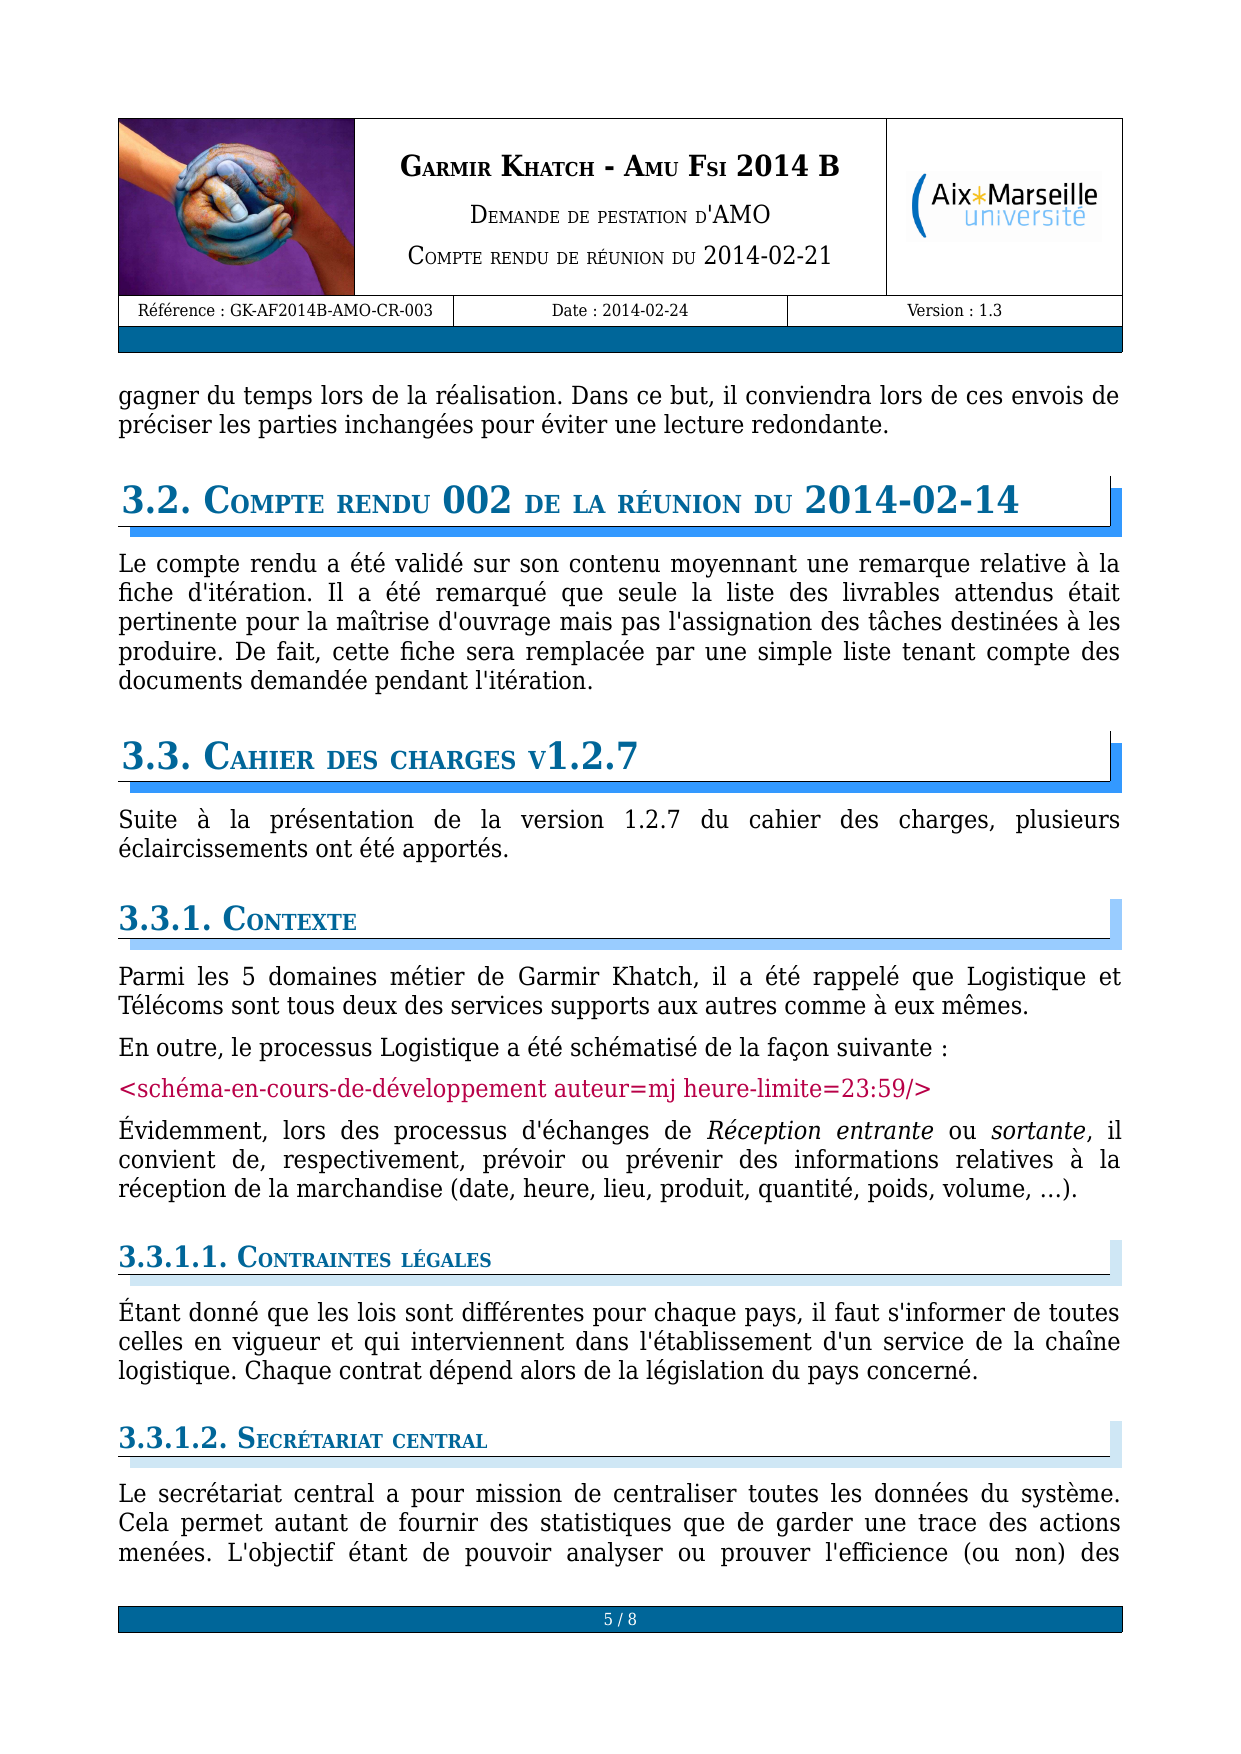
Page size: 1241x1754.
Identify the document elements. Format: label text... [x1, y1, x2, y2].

subtitle Contexte [118, 899, 1110, 938]
text Suite à la présentation de la version 1.2.7 du cahier des charges, plusieurs éclaircissements ont été apportés. [118, 805, 1122, 863]
subtitle Cahier des charges v1.2.7 [118, 731, 1110, 781]
subtitle Secrétariat central [118, 1421, 1110, 1456]
text Étant donné que les lois sont différentes pour chaque pays, il faut s'informer de toutes celles en vigueur et qui interviennent dans l'établissement d'un service de la chaîne logistique. Chaque contrat dépend alors de la législation du pays concerné. [118, 1298, 1122, 1385]
text Parmi les 5 domaines métier de Garmir Khatch, il a été rappelé que Logistique et Télécoms sont tous deux des services supports aux autres comme à eux mêmes. [118, 962, 1122, 1020]
picture [119, 119, 354, 295]
text Le secrétariat central a pour mission de centraliser toutes les données du système. Cela permet autant de fournir des statistiques que de garder une trace des actions menées. L'objectif étant de pouvoir analyser ou prouver l'efficience (ou non) des [118, 1479, 1122, 1567]
text <schéma-en-cours-de-développement auteur=mj heure-limite=23:59/> [118, 1074, 1122, 1104]
picture [887, 126, 1122, 288]
text En outre, le processus Logistique a été schématisé de la façon suivante : [118, 1033, 1122, 1062]
text Évidemment, lors des processus d'échanges de Réception entrante ou sortante, il convient de, respectivement, prévoir ou prévenir des informations relatives à la réception de la marchandise (date, heure, lieu, produit, quantité, poids, volume, …). [118, 1116, 1122, 1204]
text Le compte rendu a été validé sur son contenu moyennant une remarque relative à la fiche d'itération. Il a été remarqué que seule la liste des livrables attendus était pertinente pour la maîtrise d'ouvrage mais pas l'assignation des tâches destinées à les produire. De fait, cette fiche sera remplacée par une simple liste tenant compte des documents demandée pendant l'itération. [118, 549, 1122, 695]
subtitle Compte rendu 002 de la réunion du 2014-02-14 [118, 476, 1110, 526]
subtitle Contraintes légales [118, 1240, 1110, 1274]
text gagner du temps lors de la réalisation. Dans ce but, il conviendra lors de ces envois de préciser les parties inchangées pour éviter une lecture redondante. [118, 381, 1122, 439]
